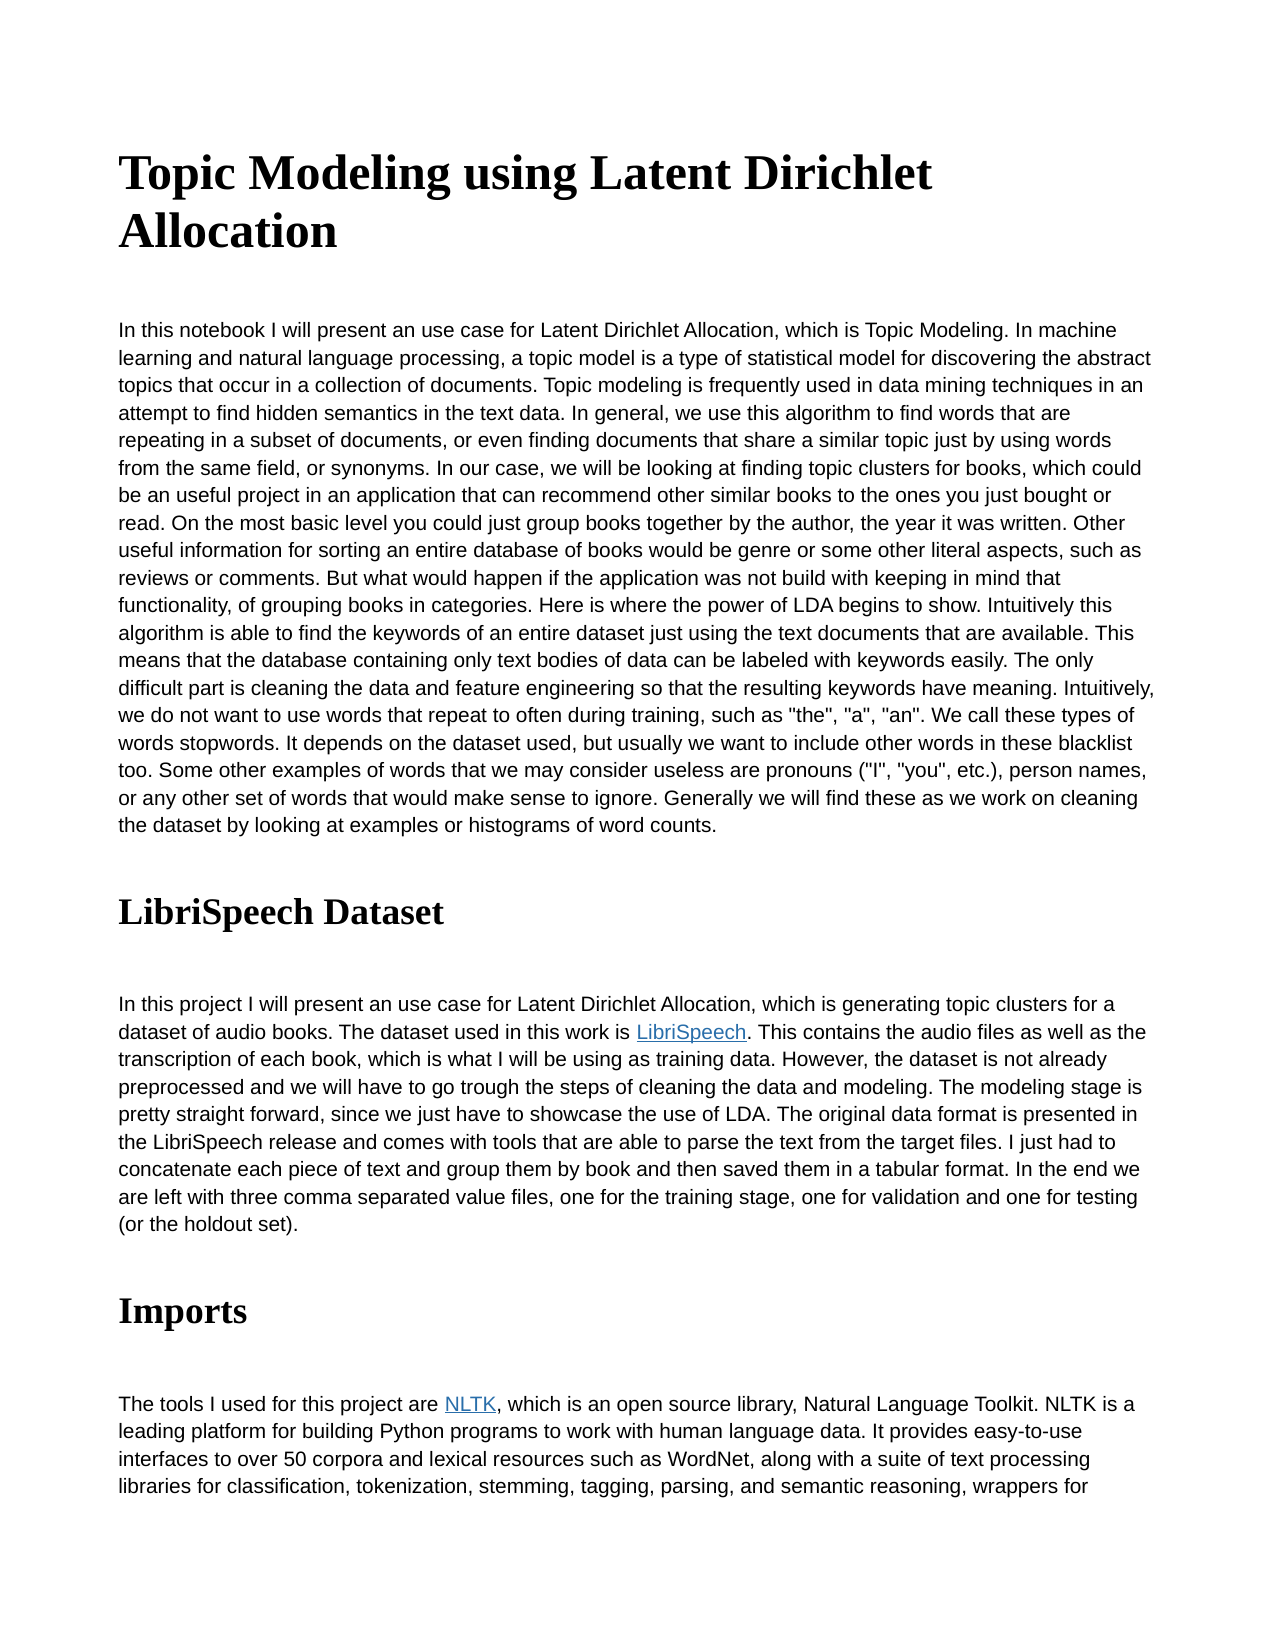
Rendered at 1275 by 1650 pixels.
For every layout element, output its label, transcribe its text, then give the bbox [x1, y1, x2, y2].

text In this notebook I will present an use case for Latent Dirichlet Allocation, which is Topic Modeling. In machine learning and natural language processing, a topic model is a type of statistical model for discovering the abstract topics that occur in a collection of documents. Topic modeling is frequently used in data mining techniques in an attempt to find hidden semantics in the text data. In general, we use this algorithm to find words that are repeating in a subset of documents, or even finding documents that share a similar topic just by using words from the same field, or synonyms. In our case, we will be looking at finding topic clusters for books, which could be an useful project in an application that can recommend other similar books to the ones you just bought or read. On the most basic level you could just group books together by the author, the year it was written. Other useful information for sorting an entire database of books would be genre or some other literal aspects, such as reviews or comments. But what would happen if the application was not build with keeping in mind that functionality, of grouping books in categories. Here is where the power of LDA begins to show. Intuitively this algorithm is able to find the keywords of an entire dataset just using the text documents that are available. This means that the database containing only text bodies of data can be labeled with keywords easily. The only difficult part is cleaning the data and feature engineering so that the resulting keywords have meaning. Intuitively, we do not want to use words that repeat to often during training, such as "the", "a", "an". We call these types of words stopwords. It depends on the dataset used, but usually we want to include other words in these blacklist too. Some other examples of words that we may consider useless are pronouns ("I", "you", etc.), person names, or any other set of words that would make sense to ignore. Generally we will find these as we work on cleaning the dataset by looking at examples or histograms of word counts. [118, 318, 1157, 837]
text The tools I used for this project are NLTK, which is an open source library, Natural Language Toolkit. NLTK is a leading platform for building Python programs to work with human language data. It provides easy-to-use interfaces to over 50 corpora and lexical resources such as WordNet, along with a suite of text processing libraries for classification, tokenization, stemming, tagging, parsing, and semantic reasoning, wrappers for [118, 1391, 1157, 1498]
subtitle Imports [118, 1288, 1157, 1331]
text In this project I will present an use case for Latent Dirichlet Allocation, which is generating topic clusters for a dataset of audio books. The dataset used in this work is LibriSpeech. This contains the audio files as well as the transcription of each book, which is what I will be using as training data. However, the dataset is not already preprocessed and we will have to go trough the steps of cleaning the data and modeling. The modeling stage is pretty straight forward, since we just have to showcase the use of LDA. The original data format is presented in the LibriSpeech release and comes with tools that are able to parse the text from the target files. I just had to concatenate each piece of text and group them by book and then saved them in a tabular format. In the end we are left with three comma separated value files, one for the training stage, one for validation and one for testing (or the holdout set). [118, 992, 1157, 1236]
subtitle Topic Modeling using Latent Dirichlet Allocation [118, 143, 1157, 258]
subtitle LibriSpeech Dataset [118, 889, 1157, 932]
